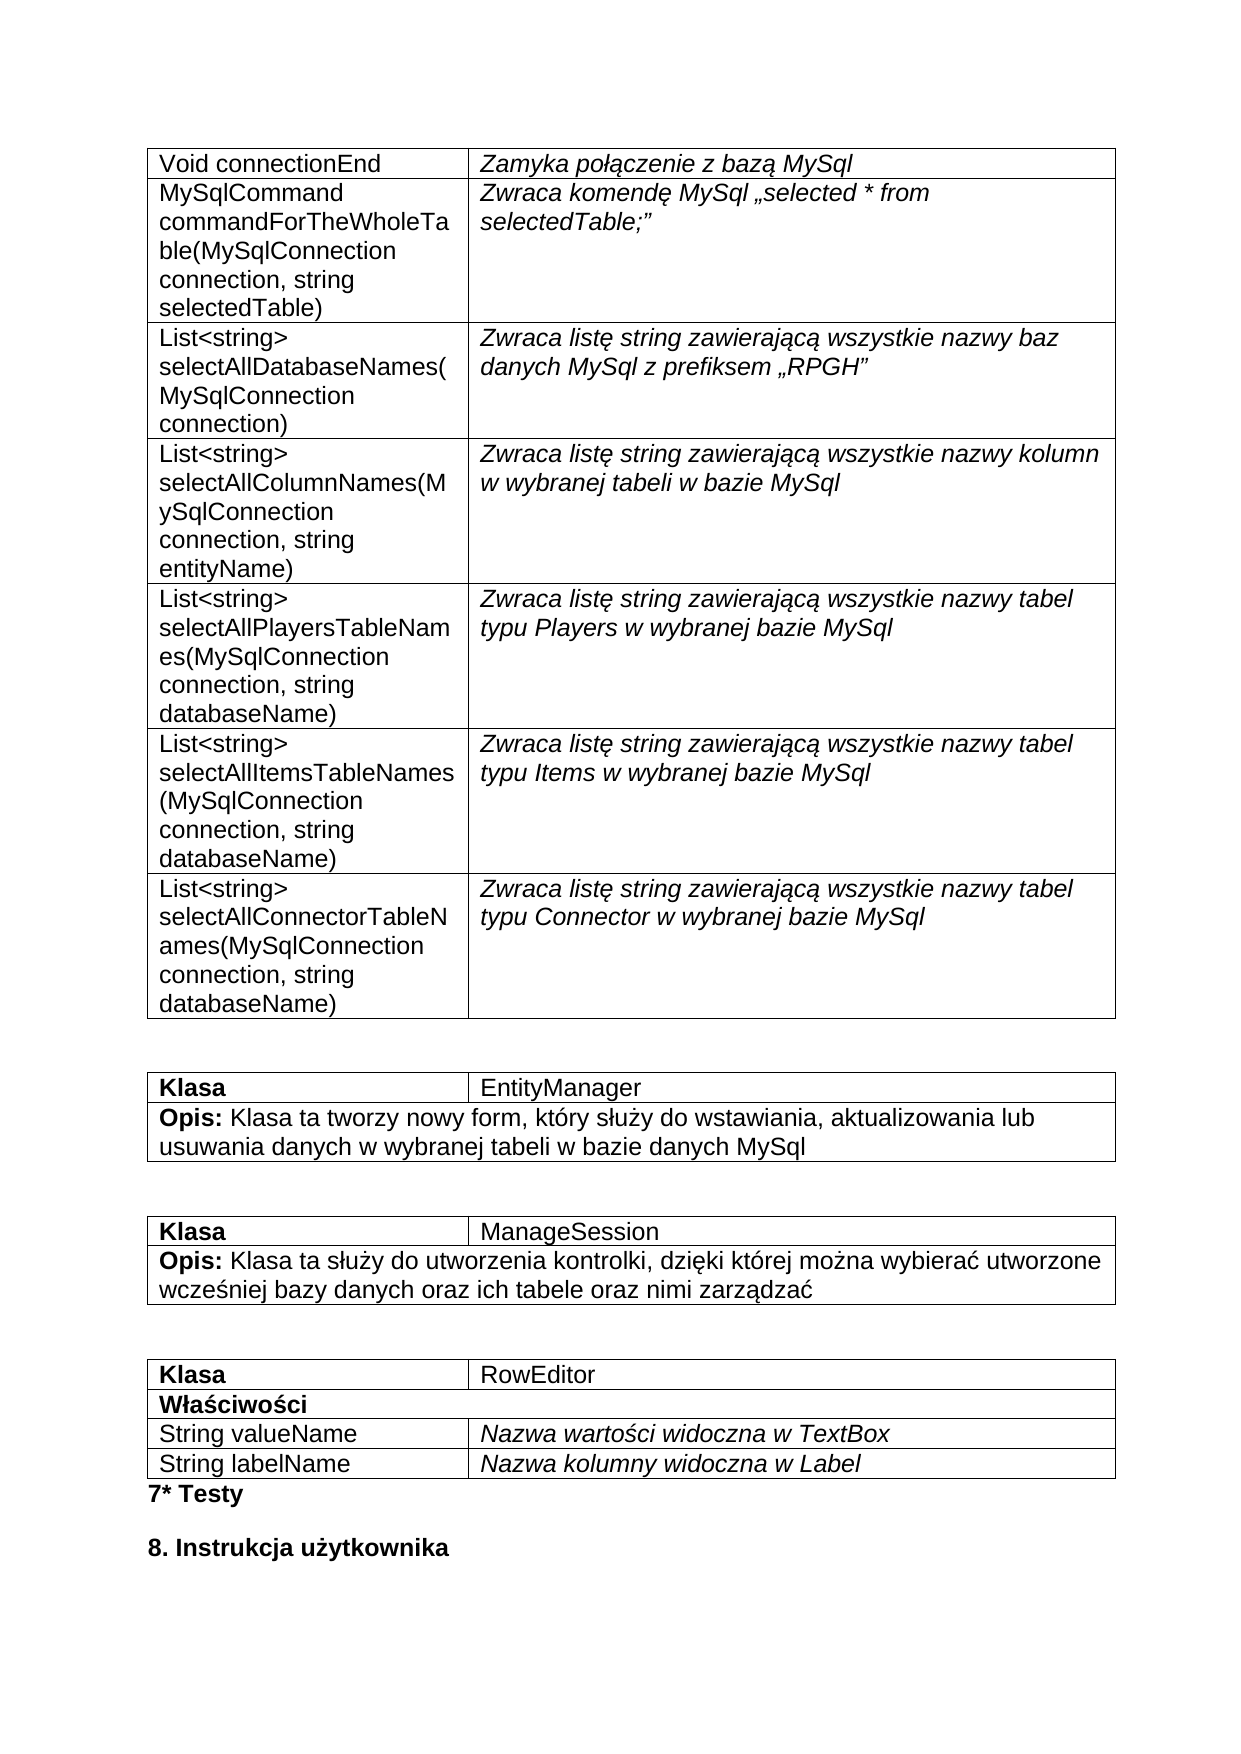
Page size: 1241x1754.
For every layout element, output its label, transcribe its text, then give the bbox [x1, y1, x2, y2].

table_header Klasa [148, 1217, 468, 1245]
table_cell Właściwości [148, 1390, 1115, 1418]
table_cell List<string> selectAllDatabaseNames(MySqlConnection connection) [148, 323, 468, 438]
table_cell Zamyka połączenie z bazą MySql [469, 149, 1115, 177]
table_cell Opis: Klasa ta tworzy nowy form, który służy do wstawiania, aktualizowania lub usuwania danych w wybranej tabeli w bazie danych MySql [148, 1103, 1115, 1161]
table_cell List<string> selectAllPlayersTableNames(MySqlConnection connection, string databaseName) [148, 584, 468, 728]
table_cell Zwraca listę string zawierającą wszystkie nazwy tabel typu Connector w wybranej bazie MySql [469, 874, 1115, 1017]
table_header RowEditor [469, 1360, 1115, 1388]
table_cell Void connectionEnd [148, 149, 468, 177]
table_header Klasa [148, 1360, 468, 1388]
table_cell Zwraca listę string zawierającą wszystkie nazwy kolumn w wybranej tabeli w bazie MySql [469, 439, 1115, 583]
table_header Klasa [148, 1073, 468, 1102]
text 8. Instrukcja użytkownika [148, 1533, 1093, 1562]
table_cell Nazwa kolumny widoczna w Label [469, 1449, 1115, 1478]
table_cell Opis: Klasa ta służy do utworzenia kontrolki, dzięki której można wybierać utworzone wcześniej bazy danych oraz ich tabele oraz nimi zarządzać [148, 1246, 1115, 1304]
table_cell Nazwa wartości widoczna w TextBox [469, 1419, 1115, 1448]
table_cell Zwraca komendę MySql „selected * from selectedTable;” [469, 179, 1115, 322]
table_cell Zwraca listę string zawierającą wszystkie nazwy tabel typu Players w wybranej bazie MySql [469, 584, 1115, 728]
table_cell String valueName [148, 1419, 468, 1448]
text 7* Testy [148, 1479, 1093, 1508]
table_cell List<string> selectAllColumnNames(MySqlConnection connection, string entityName) [148, 439, 468, 583]
table_cell String labelName [148, 1449, 468, 1478]
table_cell Zwraca listę string zawierającą wszystkie nazwy tabel typu Items w wybranej bazie MySql [469, 729, 1115, 873]
table_header EntityManager [469, 1073, 1115, 1102]
table_cell MySqlCommand commandForTheWholeTable(MySqlConnection connection, string selectedTable) [148, 179, 468, 322]
table_header ManageSession [469, 1217, 1115, 1245]
table_cell Zwraca listę string zawierającą wszystkie nazwy baz danych MySql z prefiksem „RPGH” [469, 323, 1115, 438]
table_cell List<string> selectAllConnectorTableNames(MySqlConnection connection, string databaseName) [148, 874, 468, 1017]
table_cell List<string> selectAllItemsTableNames(MySqlConnection connection, string databaseName) [148, 729, 468, 873]
